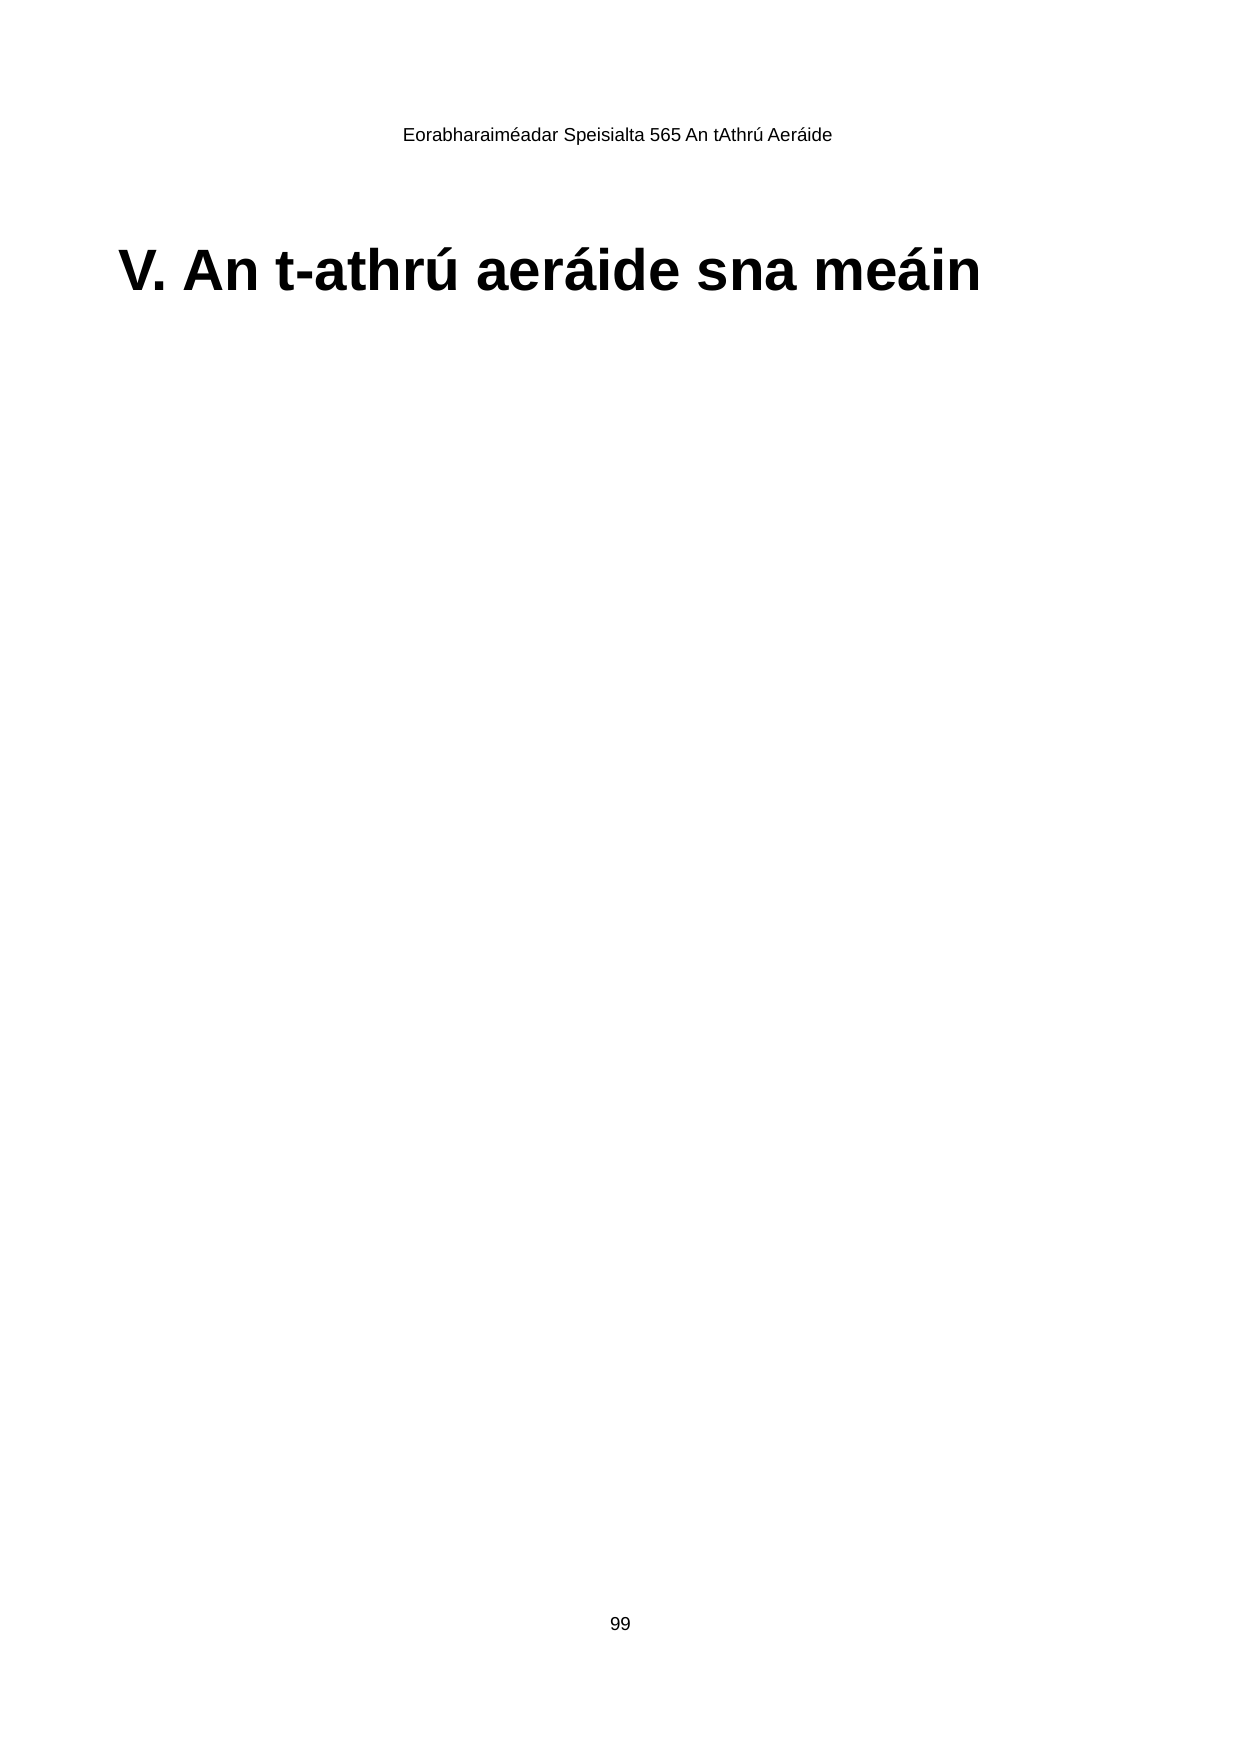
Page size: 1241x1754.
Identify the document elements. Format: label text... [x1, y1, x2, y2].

subtitle V. An t-athrú aeráide sna meáin [118, 236, 1122, 303]
